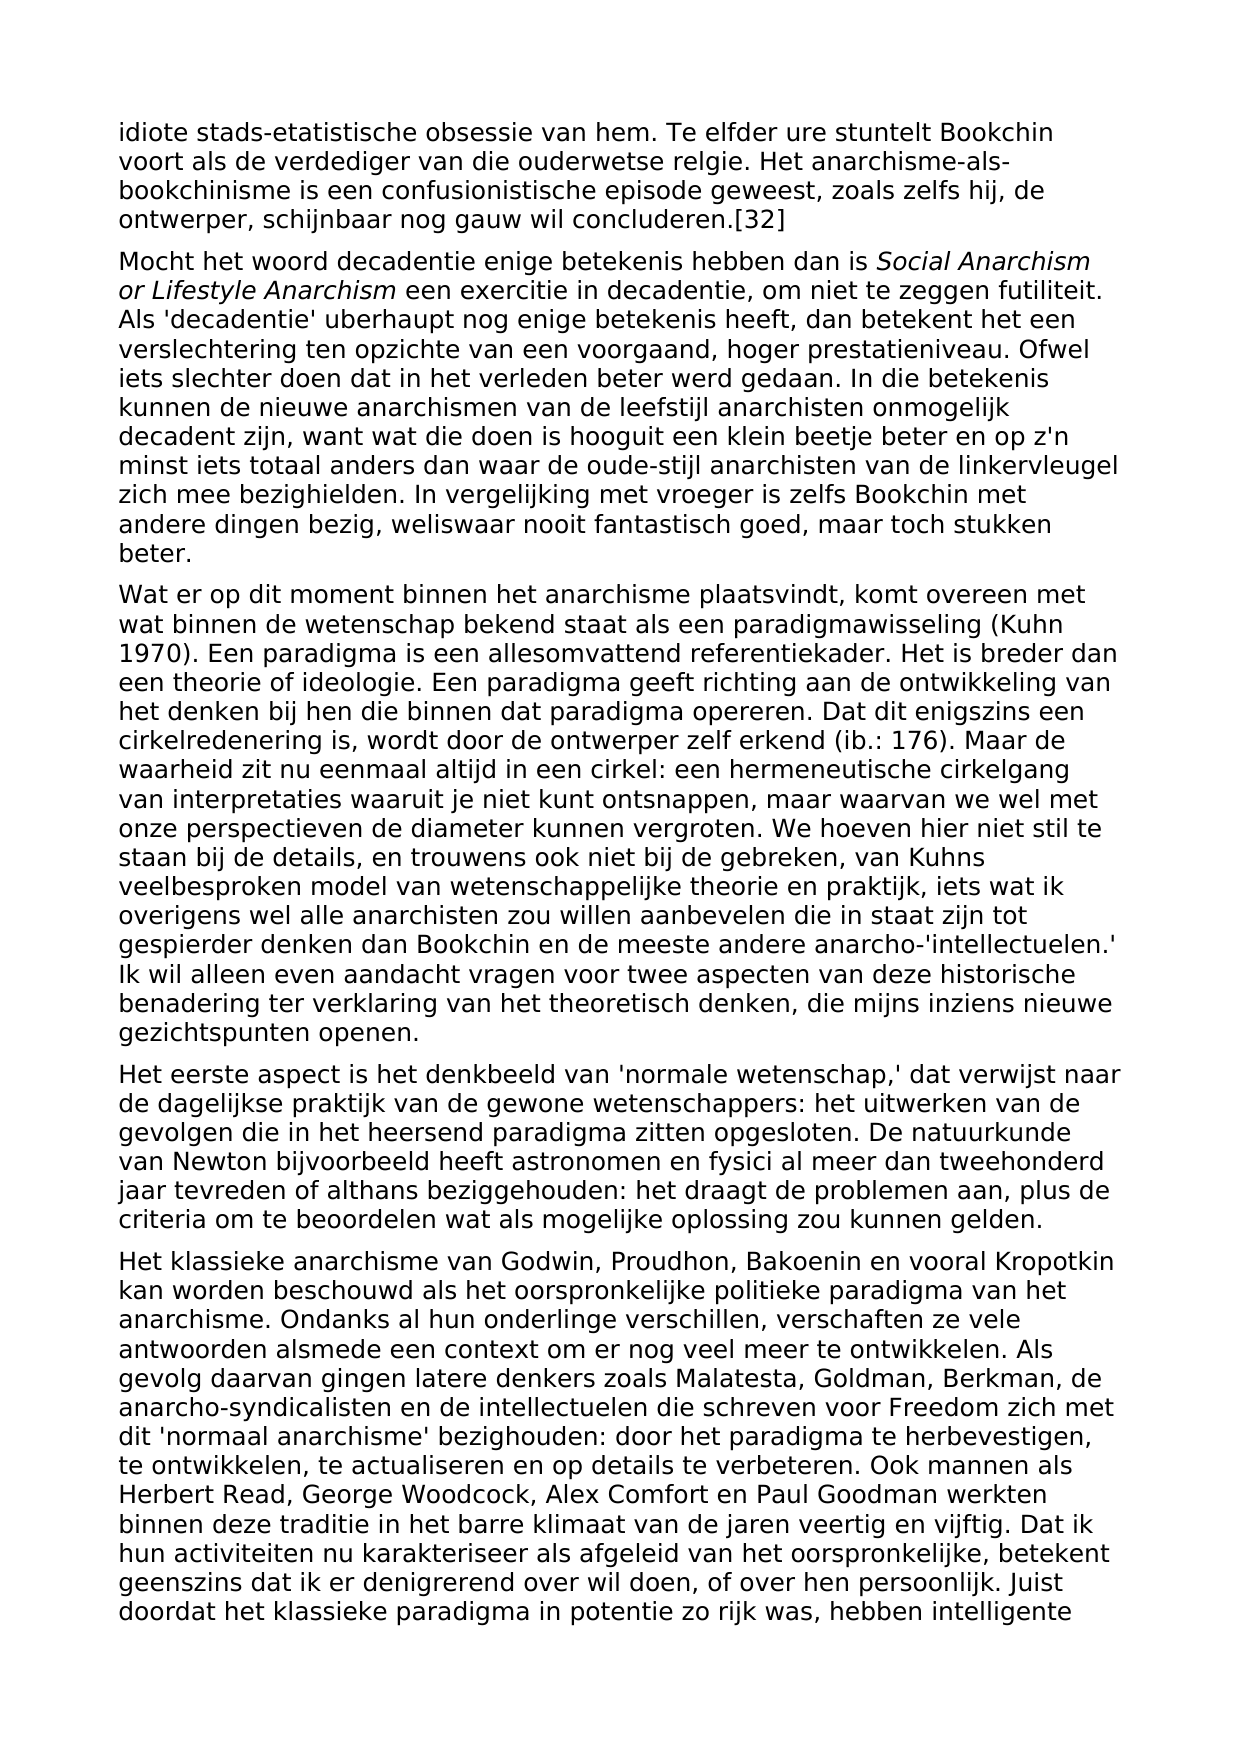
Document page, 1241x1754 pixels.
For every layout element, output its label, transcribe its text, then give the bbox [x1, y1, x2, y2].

text Wat er op dit moment binnen het anarchisme plaatsvindt, komt overeen met wat binnen de wetenschap bekend staat als een paradigmawisseling (Kuhn 1970). Een paradigma is een allesomvattend referentiekader. Het is breder dan een theorie of ideologie. Een paradigma geeft richting aan de ontwikkeling van het denken bij hen die binnen dat paradigma opereren. Dat dit enigszins een cirkelredenering is, wordt door de ontwerper zelf erkend (ib.: 176). Maar de waarheid zit nu eenmaal altijd in een cirkel: een hermeneutische cirkelgang van interpretaties waaruit je niet kunt ontsnappen, maar waarvan we wel met onze perspectieven de diameter kunnen vergroten. We hoeven hier niet stil te staan bij de details, en trouwens ook niet bij de gebreken, van Kuhns veelbesproken model van wetenschappelijke theorie en praktijk, iets wat ik overigens wel alle anarchisten zou willen aanbevelen die in staat zijn tot gespierder denken dan Bookchin en de meeste andere anarcho-'intellectuelen.' Ik wil alleen even aandacht vragen voor twee aspecten van deze historische benadering ter verklaring van het theoretisch denken, die mijns inziens nieuwe gezichtspunten openen. [118, 581, 1122, 1047]
text Het klassieke anarchisme van Godwin, Proudhon, Bakoenin en vooral Kropotkin kan worden beschouwd als het oorspronkelijke politieke paradigma van het anarchisme. Ondanks al hun onderlinge verschillen, verschaften ze vele antwoorden alsmede een context om er nog veel meer te ontwikkelen. Als gevolg daarvan gingen latere denkers zoals Malatesta, Goldman, Berkman, de anarcho-syndicalisten en de intellectuelen die schreven voor Freedom zich met dit 'normaal anarchisme' bezighouden: door het paradigma te herbevestigen, te ontwikkelen, te actualiseren en op details te verbeteren. Ook mannen als Herbert Read, George Woodcock, Alex Comfort en Paul Goodman werkten binnen deze traditie in het barre klimaat van de jaren veertig en vijftig. Dat ik hun activiteiten nu karakteriseer als afgeleid van het oorspronkelijke, betekent geenszins dat ik er denigrerend over wil doen, of over hen persoonlijk. Juist doordat het klassieke paradigma in potentie zo rijk was, hebben intelligente [118, 1247, 1122, 1626]
text Mocht het woord decadentie enige betekenis hebben dan is Social Anarchism or Lifestyle Anarchism een exercitie in decadentie, om niet te zeggen futiliteit. Als 'decadentie' uberhaupt nog enige betekenis heeft, dan betekent het een verslechtering ten opzichte van een voorgaand, hoger prestatieniveau. Ofwel iets slechter doen dat in het verleden beter werd gedaan. In die betekenis kunnen de nieuwe anarchismen van de leefstijl anarchisten onmogelijk decadent zijn, want wat die doen is hooguit een klein beetje beter en op z'n minst iets totaal anders dan waar de oude-stijl anarchisten van de linkervleugel zich mee bezighielden. In vergelijking met vroeger is zelfs Bookchin met andere dingen bezig, weliswaar nooit fantastisch goed, maar toch stukken beter. [118, 247, 1122, 568]
text idiote stads-etatistische obsessie van hem. Te elfder ure stuntelt Bookchin voort als de verdediger van die ouderwetse relgie. Het anarchisme-als-bookchinisme is een confusionistische episode geweest, zoals zelfs hij, de ontwerper, schijnbaar nog gauw wil concluderen.[32] [118, 118, 1122, 235]
text Het eerste aspect is het denkbeeld van 'normale wetenschap,' dat verwijst naar de dagelijkse praktijk van de gewone wetenschappers: het uitwerken van de gevolgen die in het heersend paradigma zitten opgesloten. De natuurkunde van Newton bijvoorbeeld heeft astronomen en fysici al meer dan tweehonderd jaar tevreden of althans beziggehouden: het draagt de problemen aan, plus de criteria om te beoordelen wat als mogelijke oplossing zou kunnen gelden. [118, 1060, 1122, 1235]
